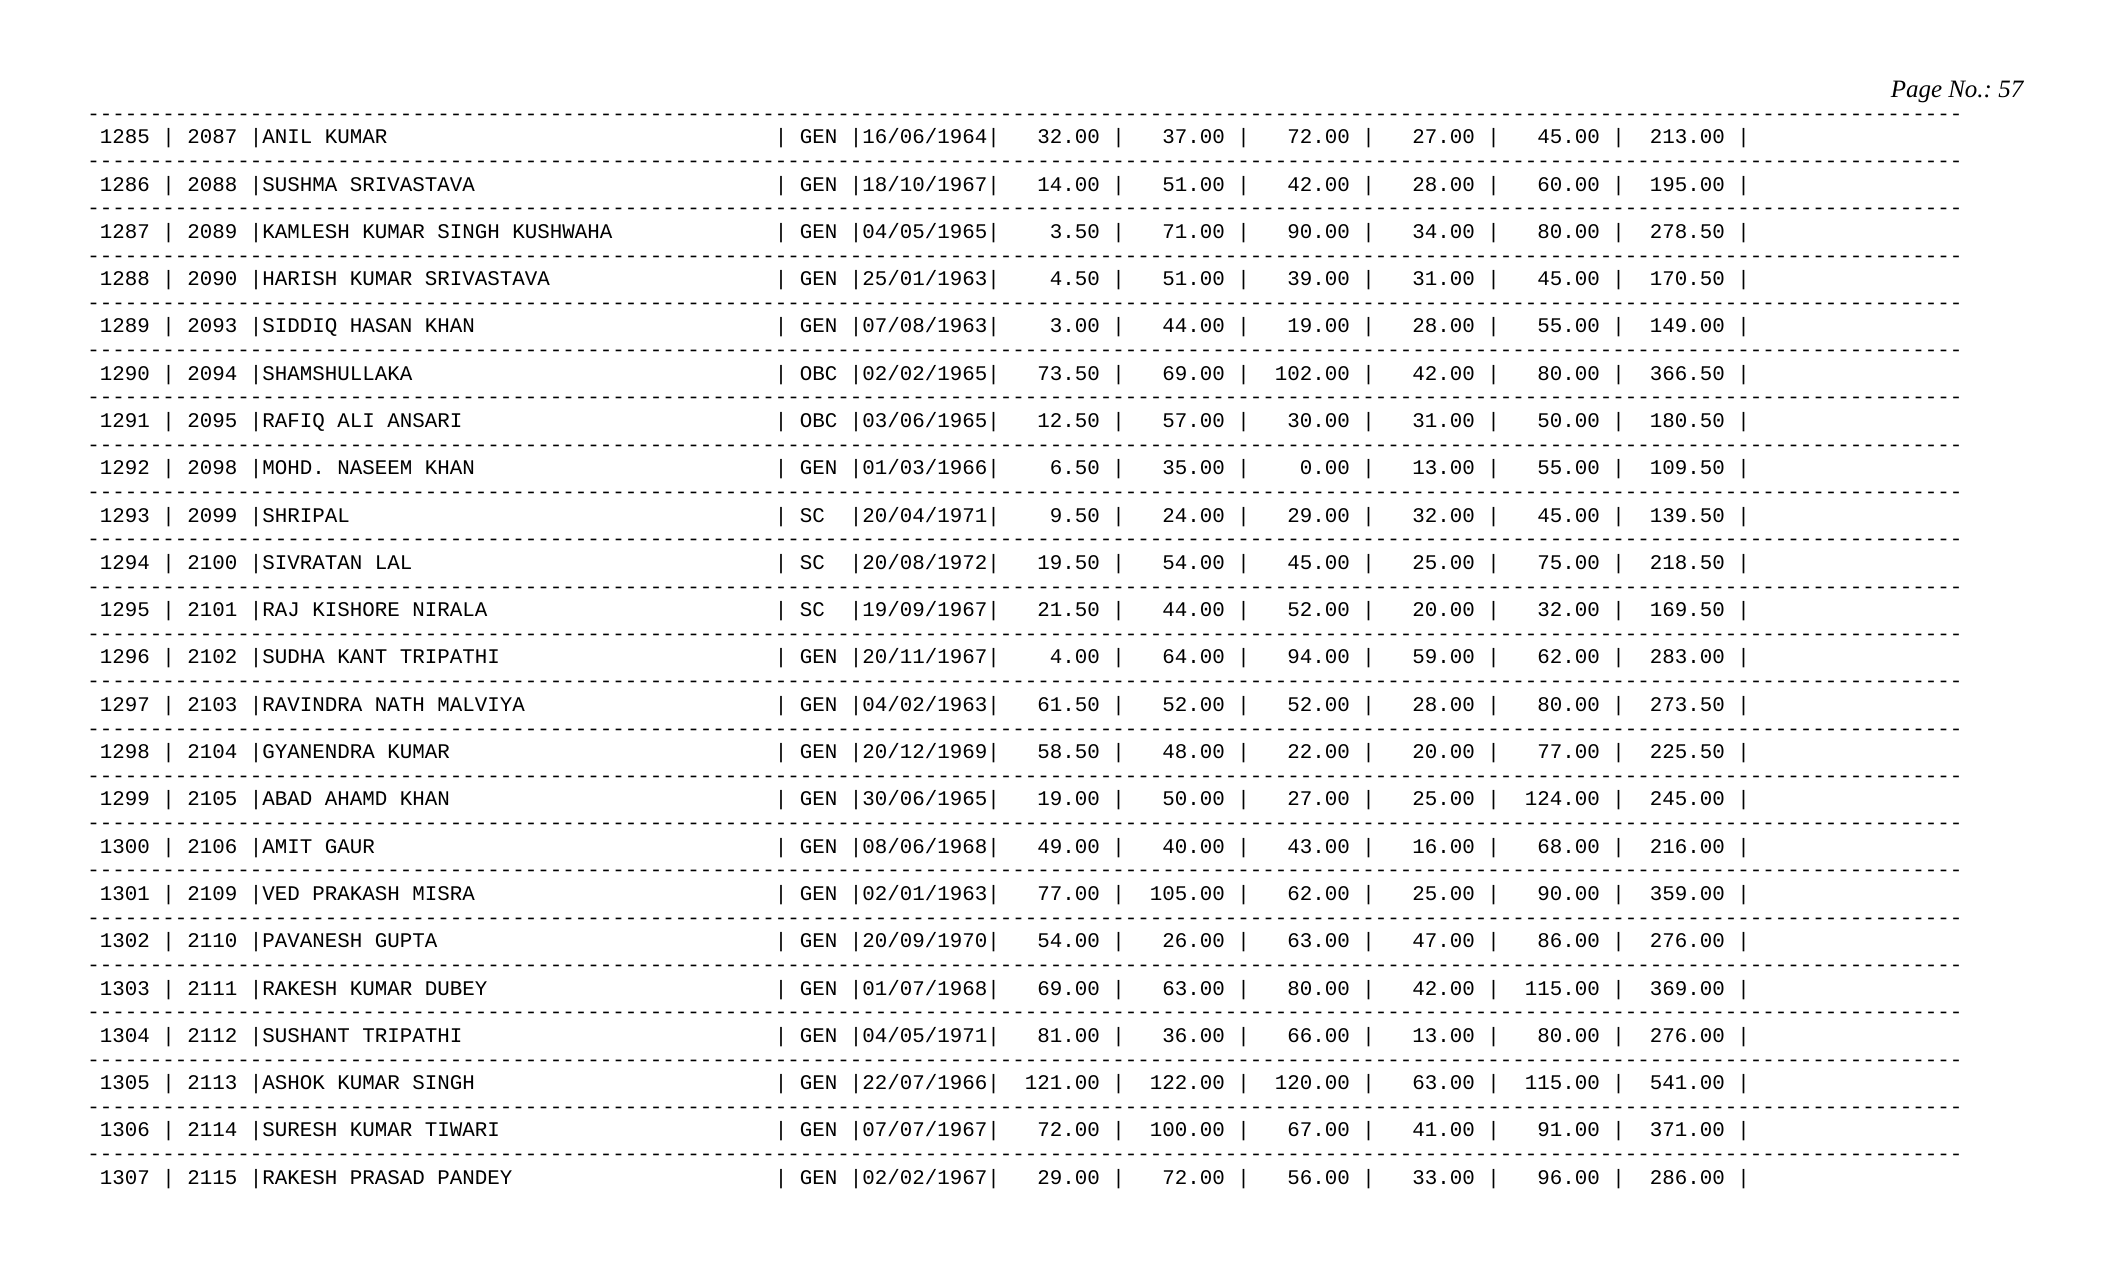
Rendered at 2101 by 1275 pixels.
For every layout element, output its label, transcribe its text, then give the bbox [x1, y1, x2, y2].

text ------------------------------------------------------------------------------------------------------------------------------------------------------ [87, 623, 2025, 647]
text ------------------------------------------------------------------------------------------------------------------------------------------------------ [87, 1143, 2025, 1167]
text 1303 | 2111 |RAKESH KUMAR DUBEY | GEN |01/07/1968| 69.00 | 63.00 | 80.00 | 42.00 | 115.00 | 369.00 | [87, 978, 2025, 1001]
text ------------------------------------------------------------------------------------------------------------------------------------------------------ [87, 528, 2025, 552]
text ------------------------------------------------------------------------------------------------------------------------------------------------------ [87, 907, 2025, 930]
text 1298 | 2104 |GYANENDRA KUMAR | GEN |20/12/1969| 58.50 | 48.00 | 22.00 | 20.00 | 77.00 | 225.50 | [87, 741, 2025, 765]
text 1296 | 2102 |SUDHA KANT TRIPATHI | GEN |20/11/1967| 4.00 | 64.00 | 94.00 | 59.00 | 62.00 | 283.00 | [87, 647, 2025, 670]
text ------------------------------------------------------------------------------------------------------------------------------------------------------ [87, 197, 2025, 221]
text ------------------------------------------------------------------------------------------------------------------------------------------------------ [87, 576, 2025, 599]
text 1295 | 2101 |RAJ KISHORE NIRALA | SC |19/09/1967| 21.50 | 44.00 | 52.00 | 20.00 | 32.00 | 169.50 | [87, 599, 2025, 623]
text ------------------------------------------------------------------------------------------------------------------------------------------------------ [87, 1096, 2025, 1119]
text 1305 | 2113 |ASHOK KUMAR SINGH | GEN |22/07/1966| 121.00 | 122.00 | 120.00 | 63.00 | 115.00 | 541.00 | [87, 1072, 2025, 1096]
text 1301 | 2109 |VED PRAKASH MISRA | GEN |02/01/1963| 77.00 | 105.00 | 62.00 | 25.00 | 90.00 | 359.00 | [87, 883, 2025, 907]
text ------------------------------------------------------------------------------------------------------------------------------------------------------ [87, 1048, 2025, 1072]
text ------------------------------------------------------------------------------------------------------------------------------------------------------ [87, 859, 2025, 883]
text ------------------------------------------------------------------------------------------------------------------------------------------------------ [87, 150, 2025, 174]
text ------------------------------------------------------------------------------------------------------------------------------------------------------ [87, 954, 2025, 978]
text 1288 | 2090 |HARISH KUMAR SRIVASTAVA | GEN |25/01/1963| 4.50 | 51.00 | 39.00 | 31.00 | 45.00 | 170.50 | [87, 268, 2025, 292]
text ------------------------------------------------------------------------------------------------------------------------------------------------------ [87, 386, 2025, 410]
text 1291 | 2095 |RAFIQ ALI ANSARI | OBC |03/06/1965| 12.50 | 57.00 | 30.00 | 31.00 | 50.00 | 180.50 | [87, 410, 2025, 434]
text 1304 | 2112 |SUSHANT TRIPATHI | GEN |04/05/1971| 81.00 | 36.00 | 66.00 | 13.00 | 80.00 | 276.00 | [87, 1025, 2025, 1048]
text ------------------------------------------------------------------------------------------------------------------------------------------------------ [87, 244, 2025, 268]
text ------------------------------------------------------------------------------------------------------------------------------------------------------ [87, 1001, 2025, 1025]
text ------------------------------------------------------------------------------------------------------------------------------------------------------ [87, 103, 2025, 126]
text 1290 | 2094 |SHAMSHULLAKA | OBC |02/02/1965| 73.50 | 69.00 | 102.00 | 42.00 | 80.00 | 366.50 | [87, 363, 2025, 386]
text 1294 | 2100 |SIVRATAN LAL | SC |20/08/1972| 19.50 | 54.00 | 45.00 | 25.00 | 75.00 | 218.50 | [87, 552, 2025, 576]
text 1286 | 2088 |SUSHMA SRIVASTAVA | GEN |18/10/1967| 14.00 | 51.00 | 42.00 | 28.00 | 60.00 | 195.00 | [87, 174, 2025, 197]
text 1285 | 2087 |ANIL KUMAR | GEN |16/06/1964| 32.00 | 37.00 | 72.00 | 27.00 | 45.00 | 213.00 | [87, 126, 2025, 150]
text 1293 | 2099 |SHRIPAL | SC |20/04/1971| 9.50 | 24.00 | 29.00 | 32.00 | 45.00 | 139.50 | [87, 505, 2025, 528]
text ------------------------------------------------------------------------------------------------------------------------------------------------------ [87, 717, 2025, 741]
text 1299 | 2105 |ABAD AHAMD KHAN | GEN |30/06/1965| 19.00 | 50.00 | 27.00 | 25.00 | 124.00 | 245.00 | [87, 788, 2025, 812]
text 1287 | 2089 |KAMLESH KUMAR SINGH KUSHWAHA | GEN |04/05/1965| 3.50 | 71.00 | 90.00 | 34.00 | 80.00 | 278.50 | [87, 221, 2025, 244]
text 1297 | 2103 |RAVINDRA NATH MALVIYA | GEN |04/02/1963| 61.50 | 52.00 | 52.00 | 28.00 | 80.00 | 273.50 | [87, 694, 2025, 717]
text ------------------------------------------------------------------------------------------------------------------------------------------------------ [87, 434, 2025, 457]
text ------------------------------------------------------------------------------------------------------------------------------------------------------ [87, 339, 2025, 363]
text 1289 | 2093 |SIDDIQ HASAN KHAN | GEN |07/08/1963| 3.00 | 44.00 | 19.00 | 28.00 | 55.00 | 149.00 | [87, 316, 2025, 339]
text 1300 | 2106 |AMIT GAUR | GEN |08/06/1968| 49.00 | 40.00 | 43.00 | 16.00 | 68.00 | 216.00 | [87, 836, 2025, 859]
text 1306 | 2114 |SURESH KUMAR TIWARI | GEN |07/07/1967| 72.00 | 100.00 | 67.00 | 41.00 | 91.00 | 371.00 | [87, 1119, 2025, 1143]
text 1307 | 2115 |RAKESH PRASAD PANDEY | GEN |02/02/1967| 29.00 | 72.00 | 56.00 | 33.00 | 96.00 | 286.00 | [87, 1167, 2025, 1190]
text ------------------------------------------------------------------------------------------------------------------------------------------------------ [87, 765, 2025, 788]
text ------------------------------------------------------------------------------------------------------------------------------------------------------ [87, 292, 2025, 316]
text ------------------------------------------------------------------------------------------------------------------------------------------------------ [87, 812, 2025, 836]
text ------------------------------------------------------------------------------------------------------------------------------------------------------ [87, 481, 2025, 505]
text 1292 | 2098 |MOHD. NASEEM KHAN | GEN |01/03/1966| 6.50 | 35.00 | 0.00 | 13.00 | 55.00 | 109.50 | [87, 457, 2025, 481]
text 1302 | 2110 |PAVANESH GUPTA | GEN |20/09/1970| 54.00 | 26.00 | 63.00 | 47.00 | 86.00 | 276.00 | [87, 930, 2025, 954]
text ------------------------------------------------------------------------------------------------------------------------------------------------------ [87, 670, 2025, 694]
